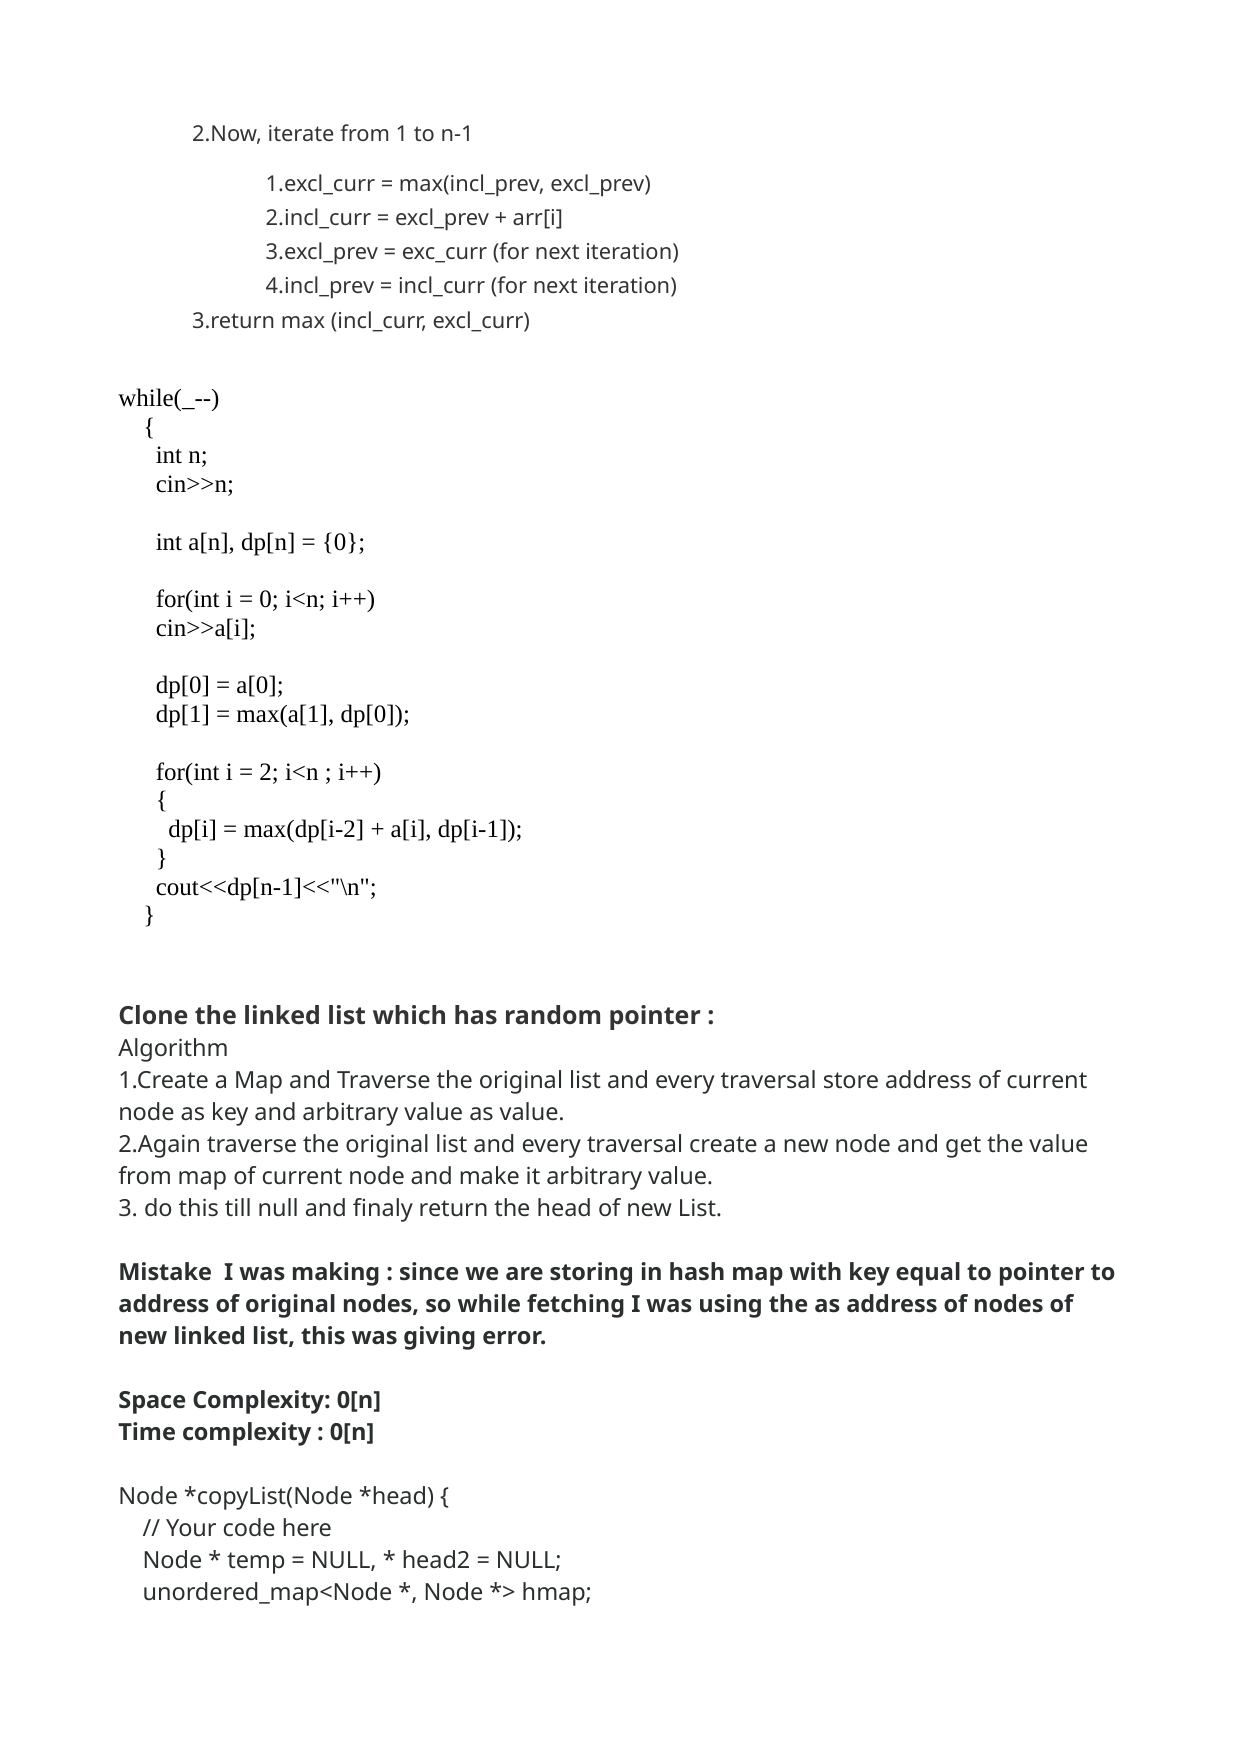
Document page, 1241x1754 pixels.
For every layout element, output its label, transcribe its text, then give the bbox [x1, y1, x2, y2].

text dp[i] = max(dp[i-2] + a[i], dp[i-1]); [118, 814, 1122, 843]
list incl_prev = incl_curr (for next iteration) [118, 270, 1122, 300]
text Space Complexity: 0[n] [118, 1383, 1122, 1415]
text int n; [118, 441, 1122, 469]
text Time complexity : 0[n] [118, 1415, 1122, 1447]
text Node *copyList(Node *head) { [118, 1479, 1122, 1511]
text dp[0] = a[0]; [118, 671, 1122, 699]
text Clone the linked list which has random pointer : [118, 997, 1122, 1032]
text Mistake I was making : since we are storing in hash map with key equal to pointer to address of original nodes, so while fetching I was using the as address of nodes of new linked list, this was giving error. [118, 1255, 1122, 1351]
text } [118, 843, 1122, 872]
text for(int i = 2; i<n ; i++) [118, 757, 1122, 786]
text cin>>n; [118, 469, 1122, 498]
list return max (incl_curr, excl_curr) [118, 304, 1122, 334]
list excl_curr = max(incl_prev, excl_prev) [118, 168, 1122, 198]
list incl_curr = excl_prev + arr[i] [118, 202, 1122, 232]
text while(_--) [118, 383, 1122, 412]
text { [118, 412, 1122, 441]
text cin>>a[i]; [118, 613, 1122, 642]
text Algorithm 1.Create a Map and Traverse the original list and every traversal store address of current node as key and arbitrary value as value. 2.Again traverse the original list and every traversal create a new node and get the value from map of current node and make it arbitrary value. [118, 1032, 1122, 1191]
text // Your code here [118, 1511, 1122, 1543]
text 3. do this till null and finaly return the head of new List. [118, 1191, 1122, 1223]
text Node * temp = NULL, * head2 = NULL; [118, 1543, 1122, 1575]
text dp[1] = max(a[1], dp[0]); [118, 699, 1122, 728]
text unordered_map<Node *, Node *> hmap; [118, 1575, 1122, 1607]
text cout<<dp[n-1]<<"\n"; [118, 872, 1122, 901]
list excl_prev = exc_curr (for next iteration) [118, 236, 1122, 266]
list Now, iterate from 1 to n-1 [118, 118, 1122, 148]
text } [118, 901, 1122, 929]
text { [118, 786, 1122, 814]
text int a[n], dp[n] = {0}; [118, 527, 1122, 556]
text for(int i = 0; i<n; i++) [118, 584, 1122, 613]
